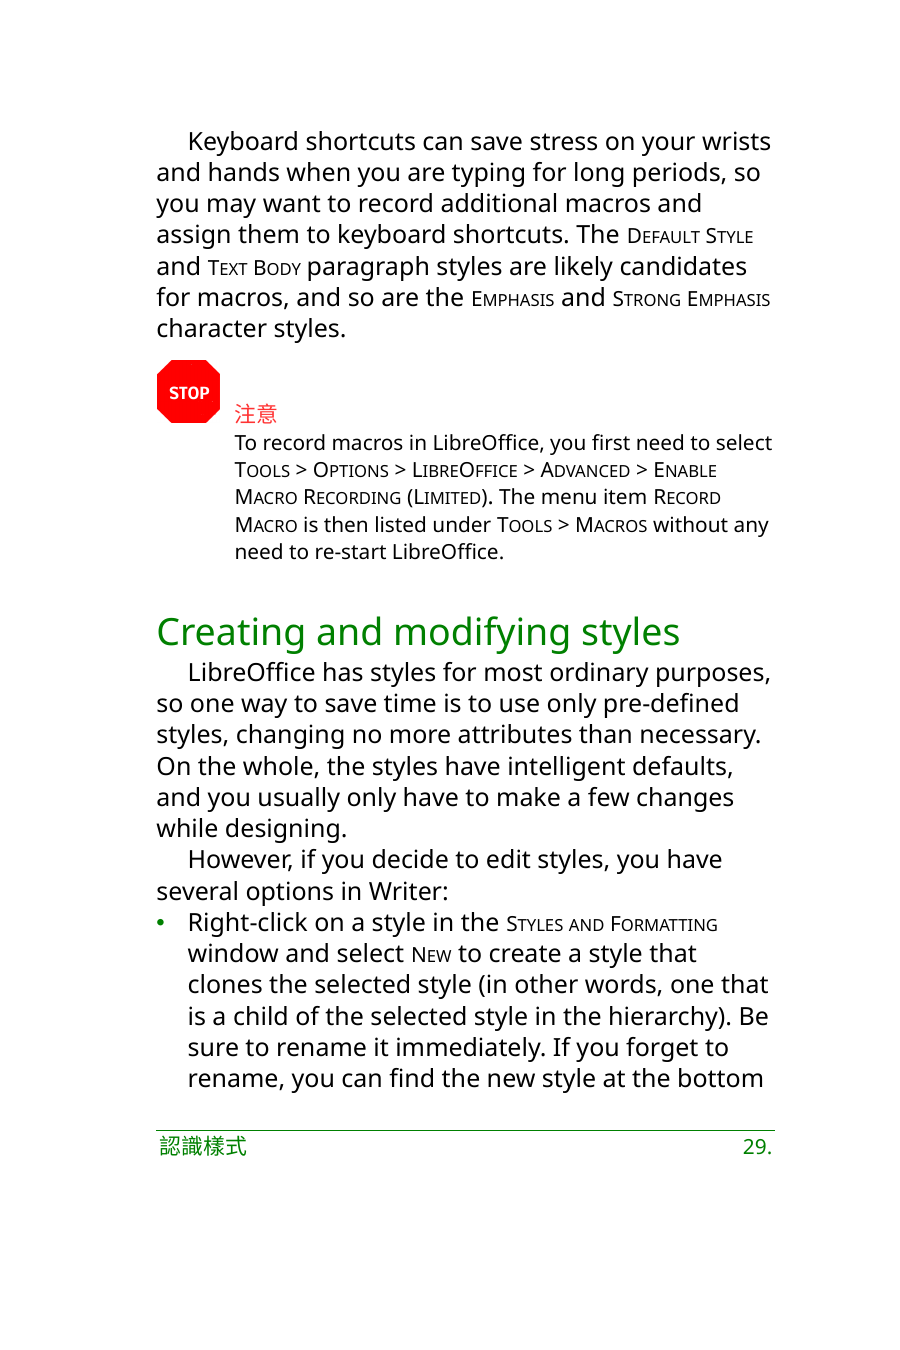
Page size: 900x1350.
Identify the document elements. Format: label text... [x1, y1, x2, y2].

text However, if you decide to edit styles, you have several options in Writer: [156, 844, 775, 906]
list 注意 [156, 359, 775, 429]
subtitle Creating and modifying styles [156, 605, 775, 656]
list Right-click on a style in the Styles and Formatting window and select New to create a style that clones the selected style (in other words, one that is a child of the selected style in the hierarchy). Be sure to rename it immediately. If you forget to rename, you can find the new style at the bottom [156, 906, 775, 1094]
text To record macros in LibreOffice, you first need to select Tools > Options > LibreOffice > Advanced > Enable Macro Recording (Limited). The menu item Record Macro is then listed under Tools > Macros without any need to re-start LibreOffice. [234, 429, 775, 564]
picture [157, 360, 220, 423]
text LibreOffice has styles for most ordinary purposes, so one way to save time is to use only pre-defined styles, changing no more attributes than necessary. On the whole, the styles have intelligent defaults, and you usually only have to make a few changes while designing. [156, 656, 775, 844]
text Keyboard shortcuts can save stress on your wrists and hands when you are typing for long periods, so you may want to record additional macros and assign them to keyboard shortcuts. The Default Style and Text Body paragraph styles are likely candidates for macros, and so are the Emphasis and Strong Emphasis character styles. [156, 125, 775, 344]
